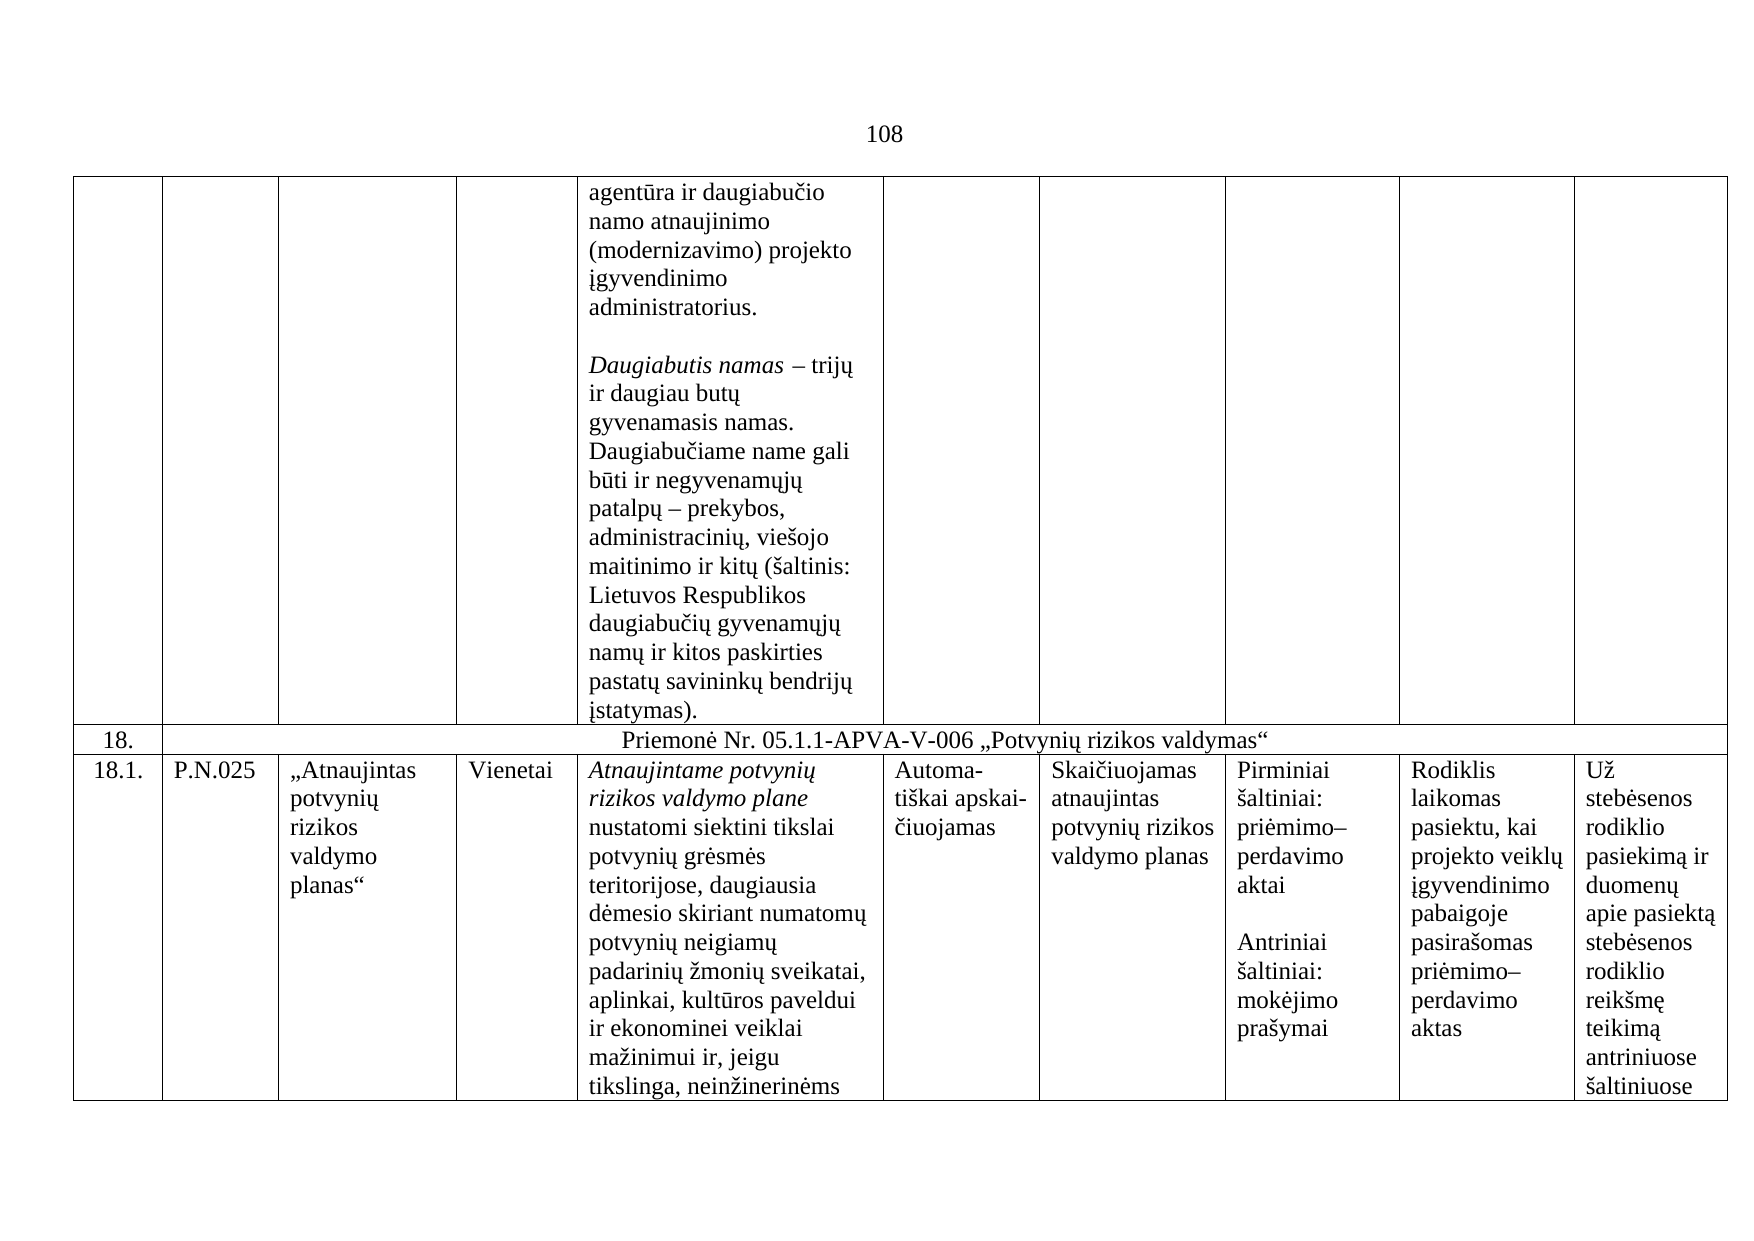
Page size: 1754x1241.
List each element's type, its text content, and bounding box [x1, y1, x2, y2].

table_cell [74, 177, 162, 723]
table_cell [279, 177, 456, 723]
table_cell [884, 177, 1039, 723]
table_cell P.N.025 [163, 755, 278, 1100]
table_cell [1400, 177, 1574, 723]
table_cell [1575, 177, 1727, 723]
table_cell „Atnaujintas potvynių rizikos valdymo planas“ [279, 755, 456, 1100]
table_cell [457, 177, 577, 723]
table_cell Priemonė Nr. 05.1.1-APVA-V-006 „Potvynių rizikos valdymas“ [163, 725, 1727, 754]
table_cell agentūra ir daugiabučio namo atnaujinimo (modernizavimo) projekto įgyvendinimo administratorius. Daugiabutis namas – trijų ir daugiau butų gyvenamasis namas. Daugiabučiame name gali būti ir negyvenamųjų patalpų – prekybos, administracinių, viešojo maitinimo ir kitų (šaltinis: Lietuvos Respublikos daugiabučių gyvenamųjų namų ir kitos paskirties pastatų savininkų bendrijų įstatymas). [578, 177, 883, 723]
table_cell 18.1. [74, 755, 162, 1100]
table_cell [163, 177, 278, 723]
table_cell Rodiklis laikomas pasiektu, kai projekto veiklų įgyvendinimo pabaigoje pasirašomas priėmimo–perdavimo aktas [1400, 755, 1574, 1100]
table_cell [1040, 177, 1225, 723]
table_cell Už stebėsenos rodiklio pasiekimą ir duomenų apie pasiektą stebėsenos rodiklio reikšmę teikimą antriniuose šaltiniuose [1575, 755, 1727, 1100]
table_cell Automa-tiškai apskai-čiuojamas [884, 755, 1039, 1100]
table_cell Skaičiuojamas atnaujintas potvynių rizikos valdymo planas [1040, 755, 1225, 1100]
table_cell Pirminiai šaltiniai: priėmimo–perdavimo aktai Antriniai šaltiniai: mokėjimo prašymai [1226, 755, 1399, 1100]
table_cell Atnaujintame potvynių rizikos valdymo plane nustatomi siektini tikslai potvynių grėsmės teritorijose, daugiausia dėmesio skiriant numatomų potvynių neigiamų padarinių žmonių sveikatai, aplinkai, kultūros paveldui ir ekonominei veiklai mažinimui ir, jeigu tikslinga, neinžinerinėms [578, 755, 883, 1100]
table_cell Vienetai [457, 755, 577, 1100]
table_cell [1226, 177, 1399, 723]
table_cell 18. [74, 725, 162, 754]
